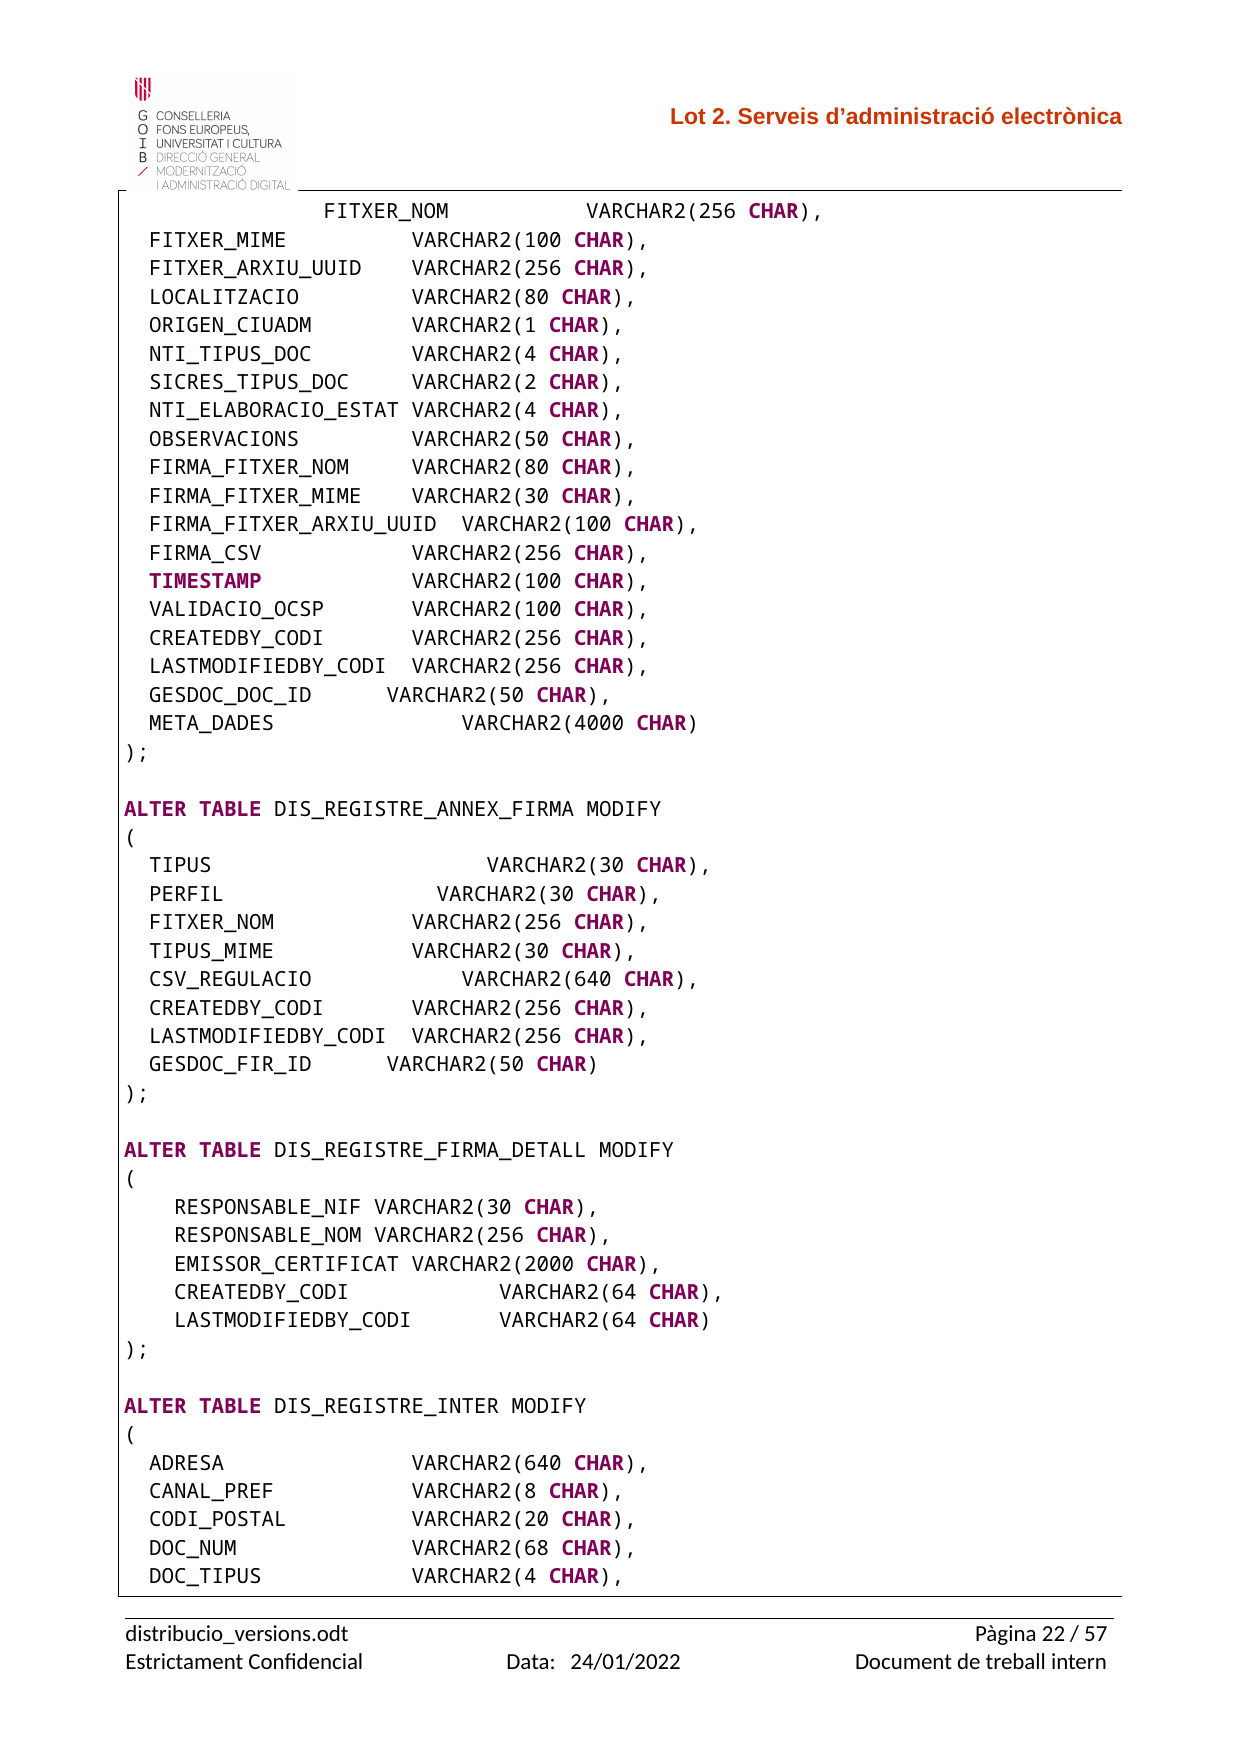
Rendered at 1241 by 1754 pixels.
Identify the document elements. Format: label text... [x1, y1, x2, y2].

picture [126, 70, 299, 197]
table_header FITXER_NOM VARCHAR2(256 CHAR), FITXER_MIME VARCHAR2(100 CHAR), FITXER_ARXIU_UUID VARCHAR2(256 CHAR), LOCALITZACIO VARCHAR2(80 CHAR), ORIGEN_CIUADM VARCHAR2(1 CHAR), NTI_TIPUS_DOC VARCHAR2(4 CHAR), SICRES_TIPUS_DOC VARCHAR2(2 CHAR), NTI_ELABORACIO_ESTAT VARCHAR2(4 CHAR), OBSERVACIONS VARCHAR2(50 CHAR), FIRMA_FITXER_NOM VARCHAR2(80 CHAR), FIRMA_FITXER_MIME VARCHAR2(30 CHAR), FIRMA_FITXER_ARXIU_UUID VARCHAR2(100 CHAR), FIRMA_CSV VARCHAR2(256 CHAR), TIMESTAMP VARCHAR2(100 CHAR), VALIDACIO_OCSP VARCHAR2(100 CHAR), CREATEDBY_CODI VARCHAR2(256 CHAR), LASTMODIFIEDBY_CODI VARCHAR2(256 CHAR), GESDOC_DOC_ID VARCHAR2(50 CHAR), META_DADES VARCHAR2(4000 CHAR) ); ALTER TABLE DIS_REGISTRE_ANNEX_FIRMA MODIFY ( TIPUS VARCHAR2(30 CHAR), PERFIL VARCHAR2(30 CHAR), FITXER_NOM VARCHAR2(256 CHAR), TIPUS_MIME VARCHAR2(30 CHAR), CSV_REGULACIO VARCHAR2(640 CHAR), CREATEDBY_CODI VARCHAR2(256 CHAR), LASTMODIFIEDBY_CODI VARCHAR2(256 CHAR), GESDOC_FIR_ID VARCHAR2(50 CHAR) ); ALTER TABLE DIS_REGISTRE_FIRMA_DETALL MODIFY ( RESPONSABLE_NIF VARCHAR2(30 CHAR), RESPONSABLE_NOM VARCHAR2(256 CHAR), EMISSOR_CERTIFICAT VARCHAR2(2000 CHAR), CREATEDBY_CODI VARCHAR2(64 CHAR), LASTMODIFIEDBY_CODI VARCHAR2(64 CHAR) ); ALTER TABLE DIS_REGISTRE_INTER MODIFY ( ADRESA VARCHAR2(640 CHAR), CANAL_PREF VARCHAR2(8 CHAR), CODI_POSTAL VARCHAR2(20 CHAR), DOC_NUM VARCHAR2(68 CHAR), DOC_TIPUS VARCHAR2(4 CHAR), [119, 191, 1122, 1596]
